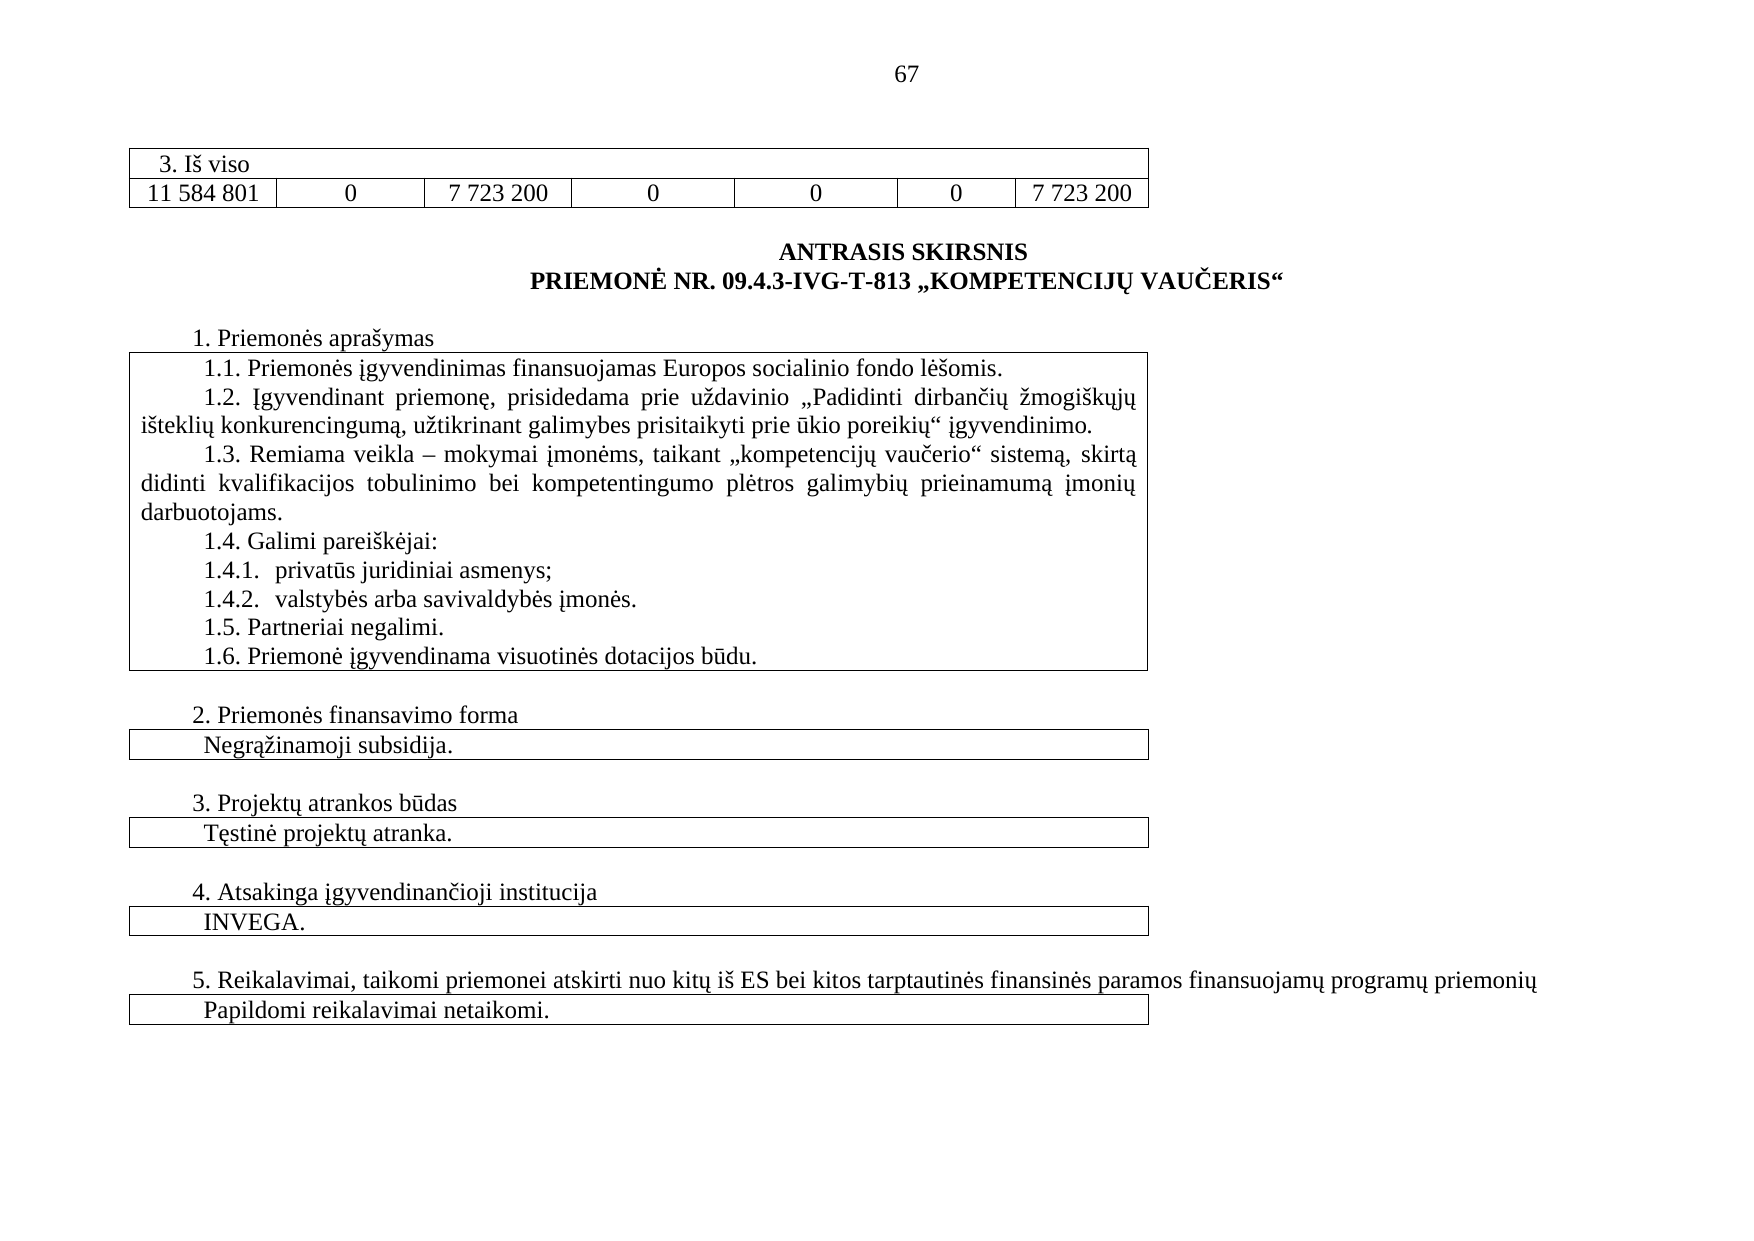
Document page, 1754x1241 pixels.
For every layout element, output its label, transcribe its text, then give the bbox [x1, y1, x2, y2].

table_cell 0 [277, 179, 424, 207]
text PRIEMONĖ NR. 09.4.3-IVG-T-813 „Kompetencijų vaučeris“ [118, 266, 1695, 294]
table_cell 1.3. Remiama veikla – mokymai įmonėms, taikant „kompetencijų vaučerio“ sistemą, skirtą didinti kvalifikacijos tobulinimo bei kompetentingumo plėtros galimybių prieinamumą įmonių darbuotojams. [130, 439, 1147, 526]
table_cell 1.4. Galimi pareiškėjai: 1.4.1. privatūs juridiniai asmenys; 1.4.2. valstybės arba savivaldybės įmonės. 1.5. Partneriai negalimi. 1.6. Priemonė įgyvendinama visuotinės dotacijos būdu. [130, 526, 1147, 670]
text 1. Priemonės aprašymas [118, 323, 1695, 352]
text 4. Atsakinga įgyvendinančioji institucija [118, 877, 1695, 906]
table_cell 0 [572, 179, 734, 207]
table_cell 7 723 200 [1016, 179, 1148, 207]
table_header Tęstinė projektų atranka. [130, 818, 1148, 847]
table_cell 0 [898, 179, 1015, 207]
text 3. Projektų atrankos būdas [118, 788, 1695, 817]
table_cell 1.2. Įgyvendinant priemonę, prisidedama prie uždavinio „Padidinti dirbančių žmogiškųjų išteklių konkurencingumą, užtikrinant galimybes prisitaikyti prie ūkio poreikių“ įgyvendinimo. [130, 382, 1147, 439]
table_cell 7 723 200 [425, 179, 571, 207]
text 5. Reikalavimai, taikomi priemonei atskirti nuo kitų iš ES bei kitos tarptautinės finansinės paramos finansuojamų programų priemonių [118, 965, 1695, 994]
table_cell 11 584 801 [130, 179, 276, 207]
table_cell 3. Iš viso [130, 149, 1148, 177]
table_header Papildomi reikalavimai netaikomi. [130, 995, 1148, 1024]
table_header 1.1. Priemonės įgyvendinimas finansuojamas Europos socialinio fondo lėšomis. [130, 353, 1147, 382]
text 2. Priemonės finansavimo forma [185, 700, 1695, 729]
text ANTRASIS SKIRSNIS [118, 237, 1695, 266]
table_cell 0 [735, 179, 897, 207]
table_header INVEGA. [130, 907, 1148, 935]
table_header Negrąžinamoji subsidija. [130, 730, 1148, 759]
